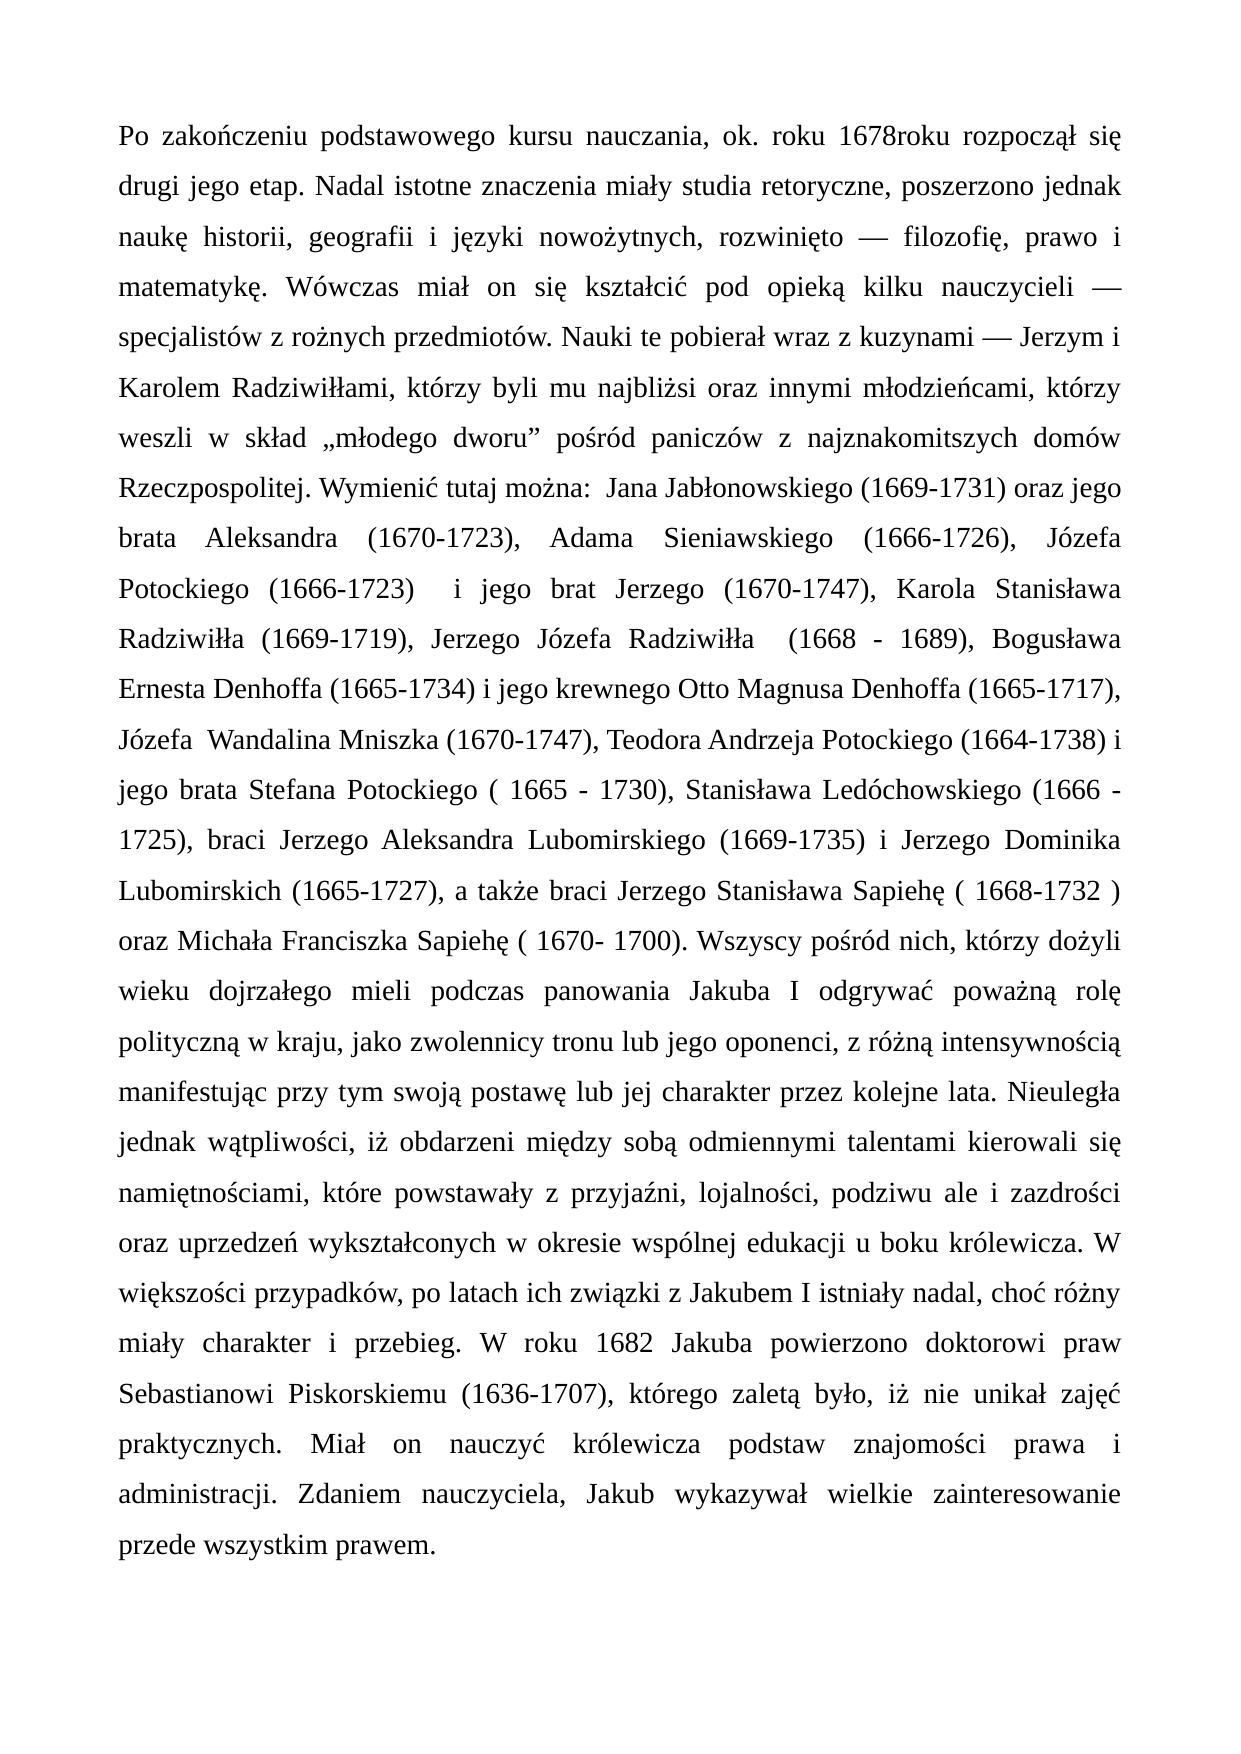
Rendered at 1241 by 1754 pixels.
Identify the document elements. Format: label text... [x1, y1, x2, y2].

text Po zakończeniu podstawowego kursu nauczania, ok. roku 1678roku rozpoczął się drugi jego etap. Nadal istotne znaczenia miały studia retoryczne, poszerzono jednak naukę historii, geografii i języki nowożytnych, rozwinięto — filozofię, prawo i matematykę. Wówczas miał on się kształcić pod opieką kilku nauczycieli — specjalistów z rożnych przedmiotów. Nauki te pobierał wraz z kuzynami — Jerzym i Karolem Radziwiłłami, którzy byli mu najbliżsi oraz innymi młodzieńcami, którzy weszli w skład „młodego dworu” pośród paniczów z najznakomitszych domów Rzeczpospolitej. Wymienić tutaj można: Jana Jabłonowskiego (1669-1731) oraz jego brata Aleksandra (1670-1723), Adama Sieniawskiego (1666-1726), Józefa Potockiego (1666-1723) i jego brat Jerzego (1670-1747), Karola Stanisława Radziwiłła (1669-1719), Jerzego Józefa Radziwiłła (1668 - 1689), Bogusława Ernesta Denhoffa (1665-1734) i jego krewnego Otto Magnusa Denhoffa (1665-1717), Józefa Wandalina Mniszka (1670-1747), Teodora Andrzeja Potockiego (1664-1738) i jego brata Stefana Potockiego ( 1665 - 1730), Stanisława Ledóchowskiego (1666 - 1725), braci Jerzego Aleksandra Lubomirskiego (1669-1735) i Jerzego Dominika Lubomirskich (1665-1727), a także braci Jerzego Stanisława Sapiehę ( 1668-1732 ) oraz Michała Franciszka Sapiehę ( 1670- 1700). Wszyscy pośród nich, którzy dożyli wieku dojrzałego mieli podczas panowania Jakuba I odgrywać poważną rolę polityczną w kraju, jako zwolennicy tronu lub jego oponenci, z różną intensywnością manifestując przy tym swoją postawę lub jej charakter przez kolejne lata. Nieuległa jednak wątpliwości, iż obdarzeni między sobą odmiennymi talentami kierowali się namiętnościami, które powstawały z przyjaźni, lojalności, podziwu ale i zazdrości oraz uprzedzeń wykształconych w okresie wspólnej edukacji u boku królewicza. W większości przypadków, po latach ich związki z Jakubem I istniały nadal, choć różny miały charakter i przebieg. W roku 1682 Jakuba powierzono doktorowi praw Sebastianowi Piskorskiemu (1636-1707), którego zaletą było, iż nie unikał zajęć praktycznych. Miał on nauczyć królewicza podstaw znajomości prawa i administracji. Zdaniem nauczyciela, Jakub wykazywał wielkie zainteresowanie przede wszystkim prawem. [118, 118, 1122, 1560]
